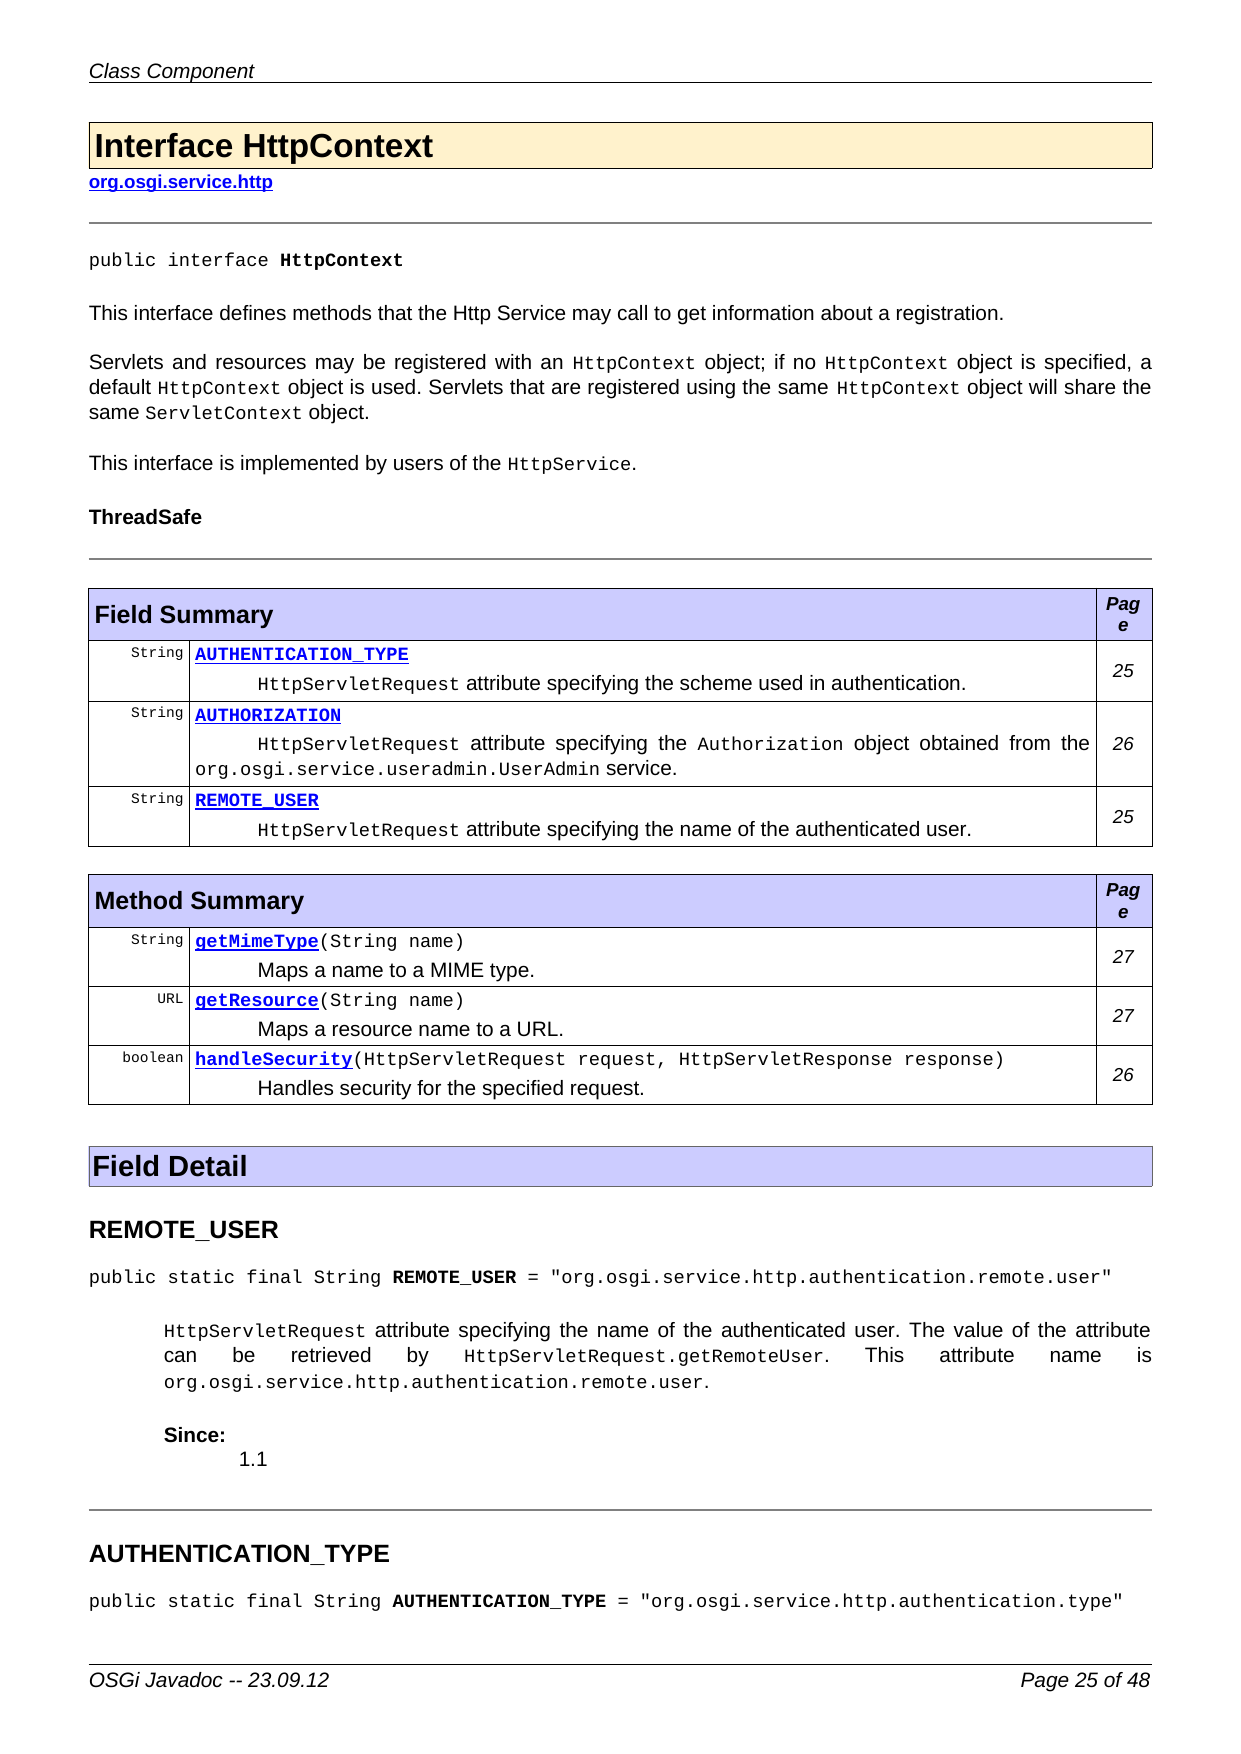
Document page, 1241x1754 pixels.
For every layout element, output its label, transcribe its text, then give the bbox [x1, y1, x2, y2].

table_cell getMimeType(String name) Maps a name to a MIME type. [190, 928, 1096, 986]
table_cell handleSecurity(HttpServletRequest request, HttpServletResponse response) Handles security for the specified request. [190, 1046, 1096, 1104]
table_cell [1097, 987, 1152, 1045]
table_cell boolean [89, 1046, 189, 1104]
text public static final String REMOTE_USER = "org.osgi.service.http.authentication.remote.user" [88, 1268, 1152, 1289]
subtitle Interface HttpContext [90, 123, 1152, 168]
table_cell AUTHORIZATION HttpServletRequest attribute specifying the Authorization object obtained from the org.osgi.service.useradmin.UserAdmin service. [190, 702, 1096, 786]
table_cell URL [89, 987, 189, 1045]
table_cell REMOTE_USER HttpServletRequest attribute specifying the name of the authenticated user. [190, 787, 1096, 846]
text This interface defines methods that the Http Service may call to get information about a registration. [88, 301, 1152, 325]
table_cell [1097, 1046, 1152, 1104]
table_cell [1097, 702, 1152, 786]
text public interface HttpContext [88, 250, 1152, 272]
subtitle REMOTE_USER [88, 1215, 1152, 1243]
table_cell [1097, 928, 1152, 986]
text ThreadSafe [88, 505, 1152, 529]
table_cell getResource(String name) Maps a resource name to a URL. [190, 987, 1096, 1045]
text public static final String AUTHENTICATION_TYPE = "org.osgi.service.http.authentication.type" [88, 1592, 1152, 1613]
table_cell AUTHENTICATION_TYPE HttpServletRequest attribute specifying the scheme used in authentication. [190, 641, 1096, 701]
text HttpServletRequest attribute specifying the name of the authenticated user. The value of the attribute can be retrieved by HttpServletRequest.getRemoteUser. This attribute name is org.osgi.service.http.authentication.remote.user. [163, 1318, 1152, 1394]
subtitle AUTHENTICATION_TYPE [88, 1539, 1152, 1568]
text 1.1 [238, 1447, 1152, 1471]
table_cell [1097, 787, 1152, 846]
table_header Page [1097, 589, 1152, 640]
table_header Field Summary [89, 589, 1096, 640]
table_cell String [89, 928, 189, 986]
text Servlets and resources may be registered with an HttpContext object; if no HttpContext object is specified, a default HttpContext object is used. Servlets that are registered using the same HttpContext object will share the same ServletContext object. [88, 350, 1152, 425]
table_header Page [1097, 875, 1152, 927]
table_cell [1097, 641, 1152, 701]
table_cell String [89, 787, 189, 846]
table_header Method Summary [89, 875, 1096, 927]
text org.osgi.service.http [88, 171, 1152, 193]
text Since: [163, 1423, 1152, 1447]
table_cell String [89, 702, 189, 786]
subtitle Field Detail [90, 1147, 1152, 1186]
table_cell String [89, 641, 189, 701]
text This interface is implemented by users of the HttpService. [88, 450, 1152, 476]
